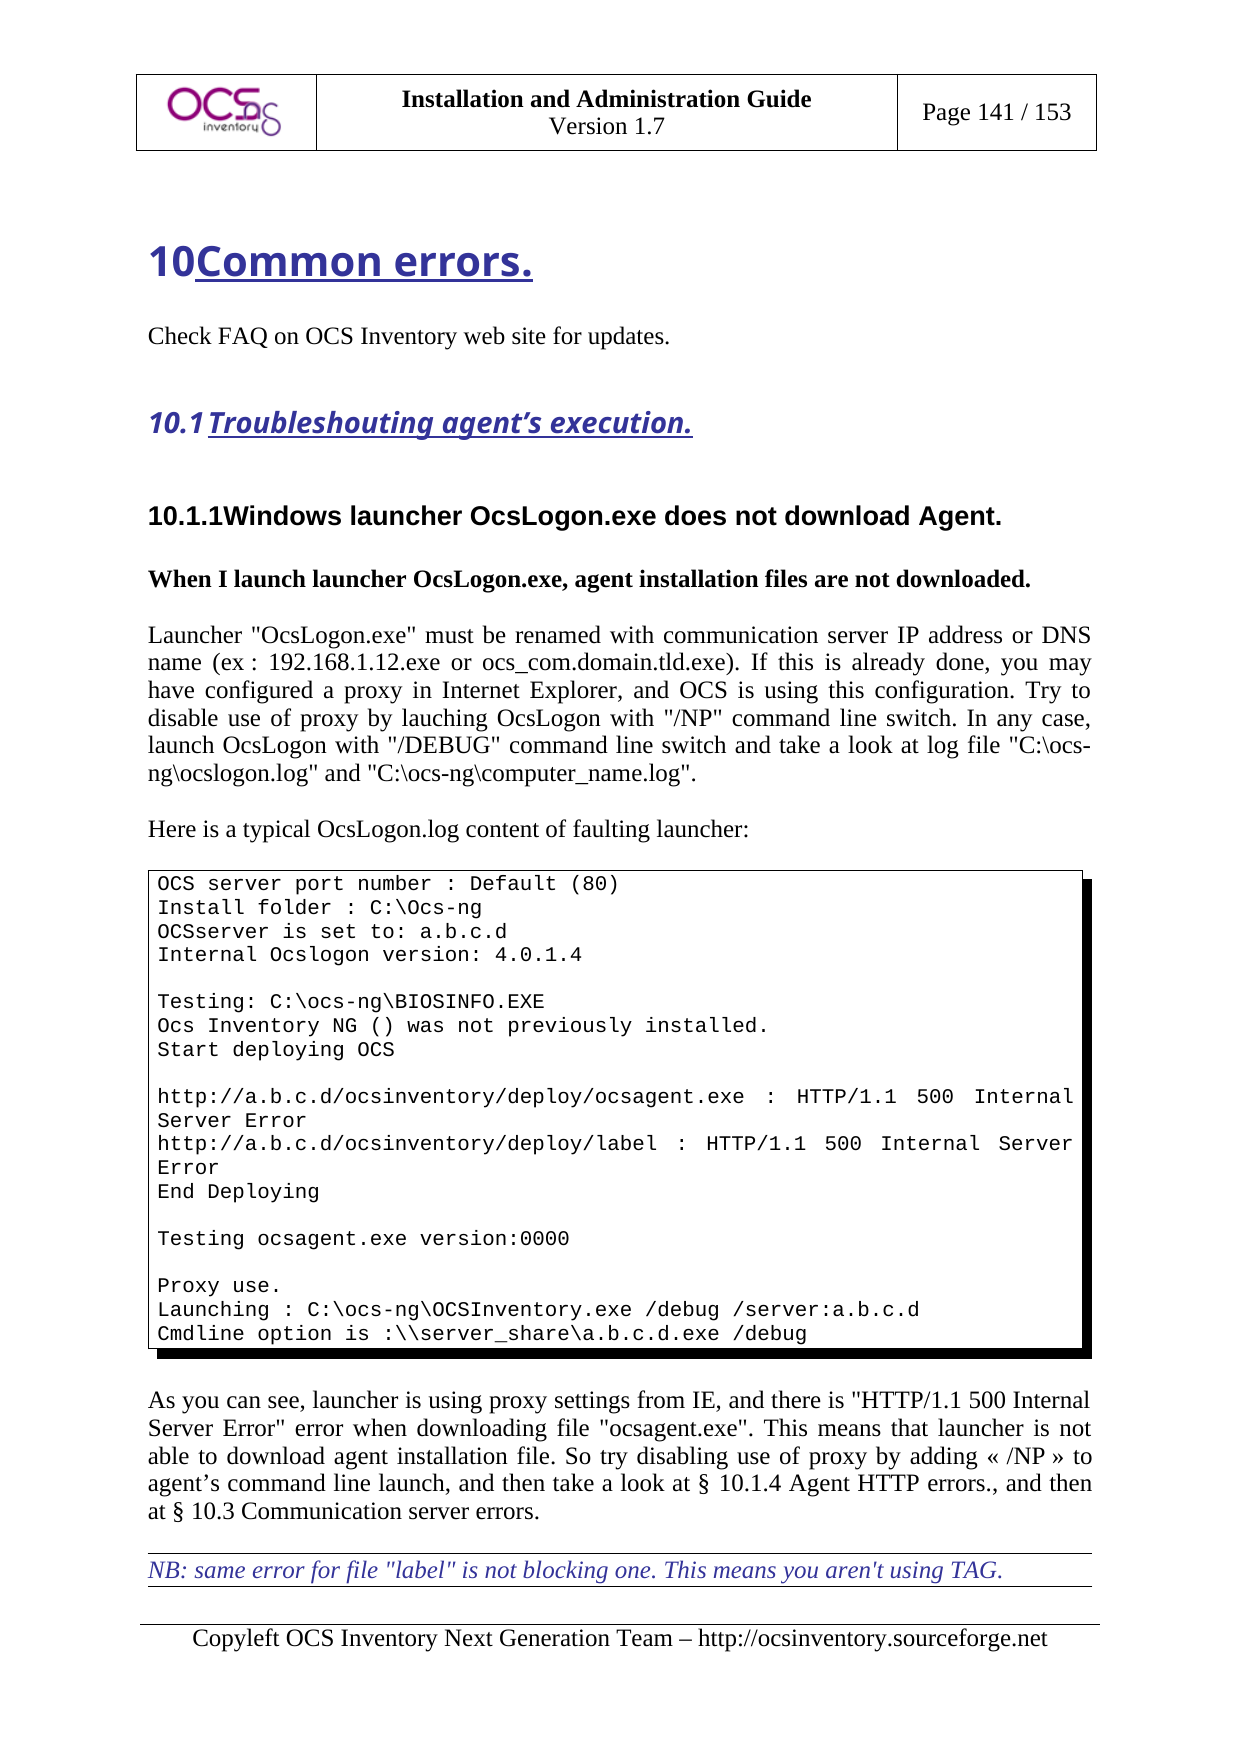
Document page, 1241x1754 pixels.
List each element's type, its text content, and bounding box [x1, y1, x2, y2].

text http://a.b.c.d/ocsinventory/deploy/label : HTTP/1.1 500 Internal Server Error [149, 1130, 1082, 1178]
text Proxy use. [149, 1272, 1082, 1296]
text Testing: C:\ocs-ng\BIOSINFO.EXE [149, 988, 1082, 1012]
text Check FAQ on OCS Inventory web site for updates. [148, 322, 1092, 350]
text As you can see, launcher is using proxy settings from IE, and there is "HTTP/1.1 500 Internal Server Error" error when downloading file "ocsagent.exe". This means that launcher is not able to download agent installation file. So try disabling use of proxy by adding « /NP » to agent’s command line launch, and then take a look at § 10.1.4 Agent HTTP errors., and then at § 10.3 Communication server errors. [148, 1386, 1092, 1525]
subtitle Windows launcher OcsLogon.exe does not download Agent. [148, 501, 1092, 531]
text Cmdline option is :\\server_share\a.b.c.d.exe /debug [149, 1319, 1082, 1348]
text Install folder : C:\Ocs-ng [149, 894, 1082, 917]
text Launching : C:\ocs-ng\OCSInventory.exe /debug /server:a.b.c.d [149, 1296, 1082, 1319]
picture [163, 83, 286, 141]
text End Deploying [149, 1178, 1082, 1204]
text Internal Ocslogon version: 4.0.1.4 [149, 941, 1082, 968]
text Ocs Inventory NG () was not previously installed. [149, 1012, 1082, 1036]
subtitle Troubleshouting agent’s execution. [148, 402, 1092, 442]
subtitle Common errors. [148, 231, 1092, 288]
text Testing ocsagent.exe version:0000 [149, 1225, 1082, 1252]
text Launcher "OcsLogon.exe" must be renamed with communication server IP address or DNS name (ex : 192.168.1.12.exe or ocs_com.domain.tld.exe). If this is already done, you may have configured a proxy in Internet Explorer, and OCS is using this configuration. Try to disable use of proxy by lauching OcsLogon with "/NP" command line switch. In any case, launch OcsLogon with "/DEBUG" command line switch and take a look at log file "C:\ocs-ng\ocslogon.log" and "C:\ocs-ng\computer_name.log". [148, 621, 1092, 787]
text NB: same error for file "label" is not blocking one. This means you aren't using TAG. [148, 1554, 1092, 1586]
text When I launch launcher OcsLogon.exe, agent installation files are not downloaded. [148, 565, 1092, 593]
text Start deploying OCS [149, 1036, 1082, 1062]
text http://a.b.c.d/ocsinventory/deploy/ocsagent.exe : HTTP/1.1 500 Internal Server Error [149, 1083, 1082, 1130]
text Here is a typical OcsLogon.log content of faulting launcher: [148, 815, 1092, 842]
text OCS server port number : Default (80) [149, 871, 1082, 894]
text OCSserver is set to: a.b.c.d [149, 917, 1082, 941]
